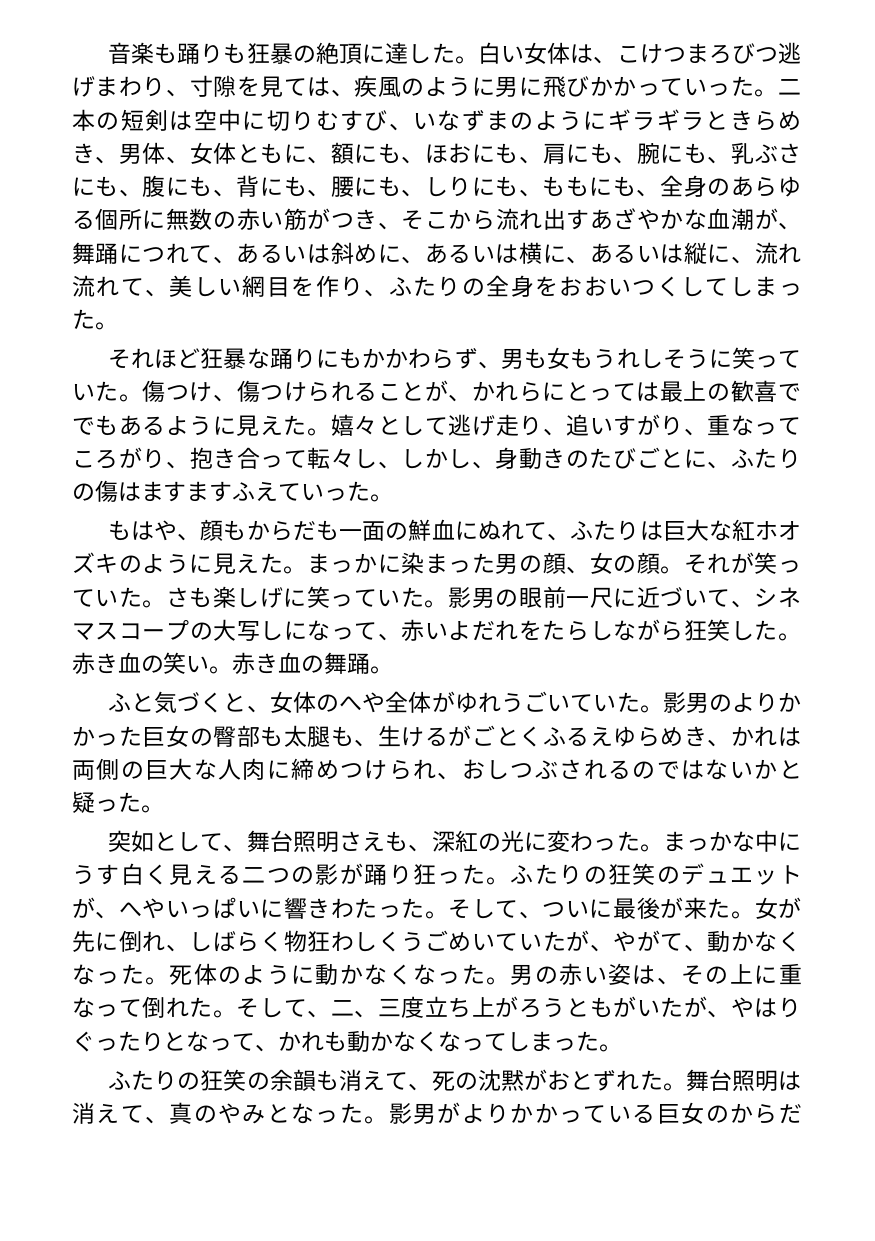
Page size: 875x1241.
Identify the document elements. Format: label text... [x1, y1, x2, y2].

text 音楽も踊りも狂暴の絶頂に達した。白い女体は、こけつまろびつ逃げまわり、寸隙を見ては、疾風のように男に飛びかかっていった。二本の短剣は空中に切りむすび、いなずまのようにギラギラときらめき、男体、女体ともに、額にも、ほおにも、肩にも、腕にも、乳ぶさにも、腹にも、背にも、腰にも、しりにも、ももにも、全身のあらゆる個所に無数の赤い筋がつき、そこから流れ出すあざやかな血潮が、舞踊につれて、あるいは斜めに、あるいは横に、あるいは縦に、流れ流れて、美しい網目を作り、ふたりの全身をおおいつくしてしまった。 [72, 36, 802, 335]
text ふと気づくと、女体のへや全体がゆれうごいていた。影男のよりかかった巨女の臀部も太腿も、生けるがごとくふるえゆらめき、かれは両側の巨大な人肉に締めつけられ、おしつぶされるのではないかと疑った。 [72, 685, 802, 818]
text それほど狂暴な踊りにもかかわらず、男も女もうれしそうに笑っていた。傷つけ、傷つけられることが、かれらにとっては最上の歓喜ででもあるように見えた。嬉々として逃げ走り、追いすがり、重なってころがり、抱き合って転々し、しかし、身動きのたびごとに、ふたりの傷はますますふえていった。 [72, 341, 802, 507]
text 突如として、舞台照明さえも、深紅の光に変わった。まっかな中にうす白く見える二つの影が踊り狂った。ふたりの狂笑のデュエットが、へやいっぱいに響きわたった。そして、ついに最後が来た。女が先に倒れ、しばらく物狂わしくうごめいていたが、やがて、動かなくなった。死体のように動かなくなった。男の赤い姿は、その上に重なって倒れた。そして、二、三度立ち上がろうともがいたが、やはりぐったりとなって、かれも動かなくなってしまった。 [72, 824, 802, 1057]
text もはや、顔もからだも一面の鮮血にぬれて、ふたりは巨大な紅ホオズキのように見えた。まっかに染まった男の顔、女の顔。それが笑っていた。さも楽しげに笑っていた。影男の眼前一尺に近づいて、シネマスコープの大写しになって、赤いよだれをたらしながら狂笑した。赤き血の笑い。赤き血の舞踊。 [72, 513, 802, 679]
text ふたりの狂笑の余韻も消えて、死の沈黙がおとずれた。舞台照明は消えて、真のやみとなった。影男がよりかかっている巨女のからだ [72, 1063, 802, 1129]
